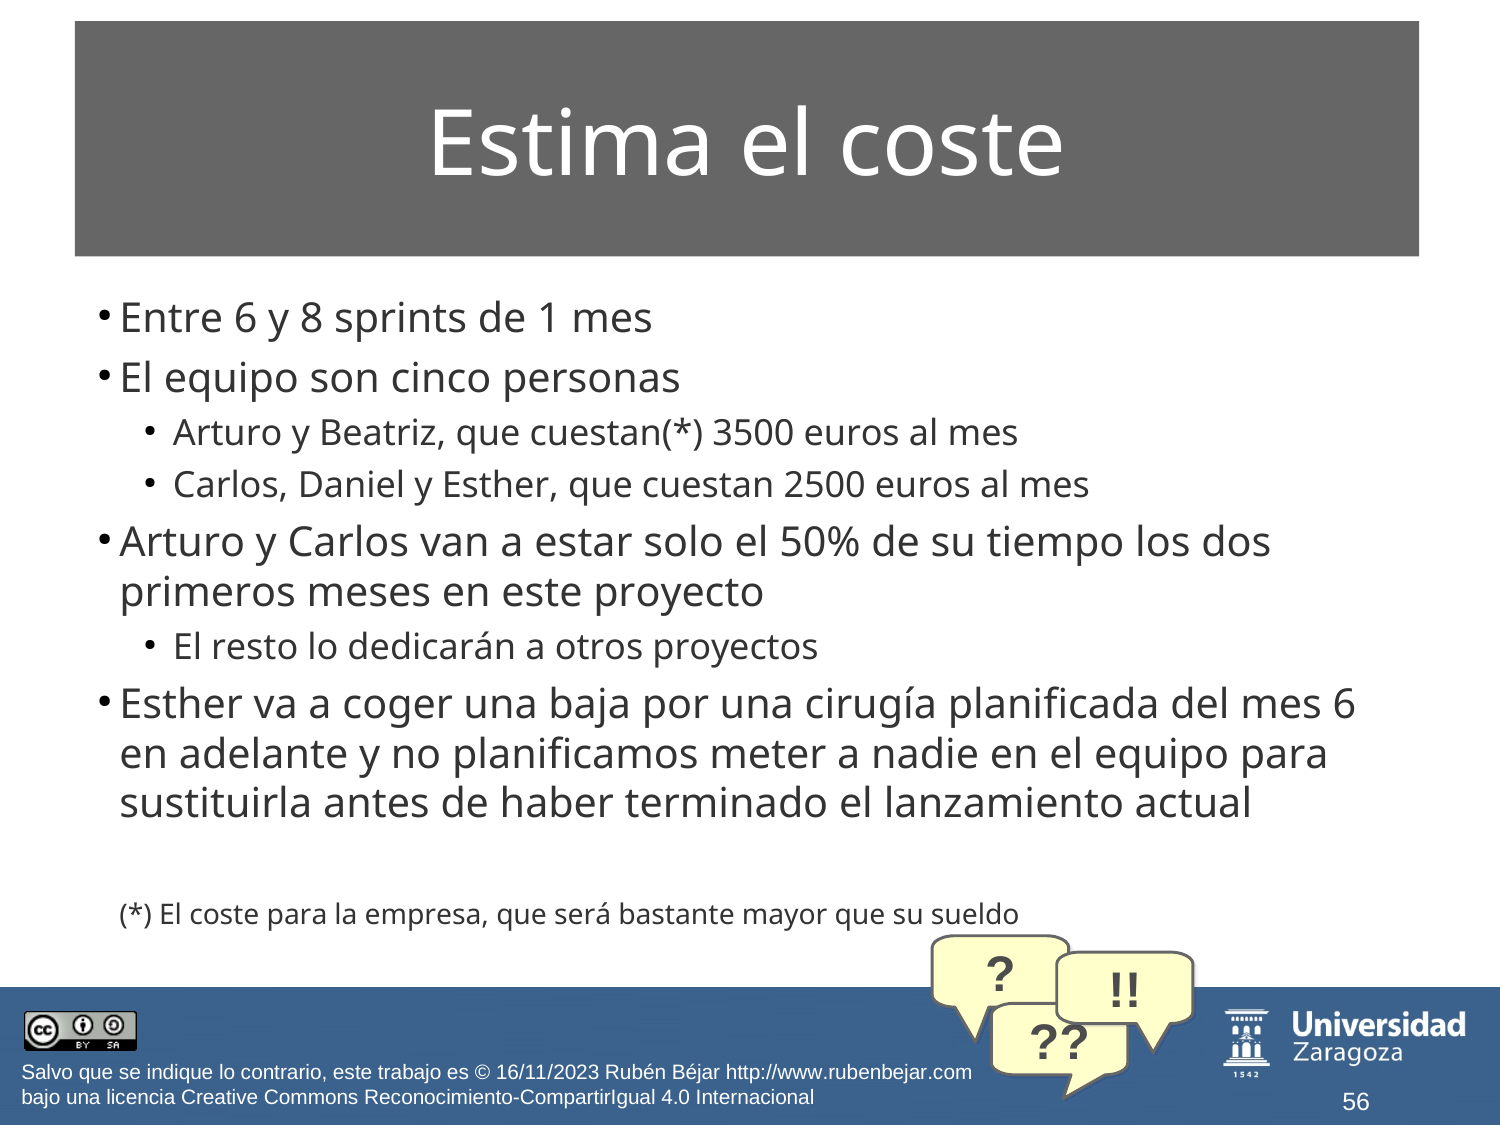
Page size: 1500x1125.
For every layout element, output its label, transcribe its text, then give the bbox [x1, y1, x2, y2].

list Entre 6 y 8 sprints de 1 mes El equipo son cinco personas Arturo y Beatriz, que cuestan(*) 3500 euros al mes Carlos, Daniel y Esther, que cuestan 2500 euros al mes Arturo y Carlos van a estar solo el 50% de su tiempo los dos primeros meses en este proyecto El resto lo dedicarán a otros proyectos Esther va a coger una baja por una cirugía planificada del mes 6 en adelante y no planificamos meter a nadie en el equipo para sustituirla antes de haber terminado el lanzamiento actual (*) El coste para la empresa, que será bastante mayor que su sueldo [82, 283, 1418, 957]
text_box ?? [991, 1003, 1128, 1099]
text_box !! [1056, 952, 1193, 1053]
title Estima el coste [74, 21, 1420, 257]
picture [0, 987, 1500, 1125]
text_box ? [932, 935, 1069, 1043]
